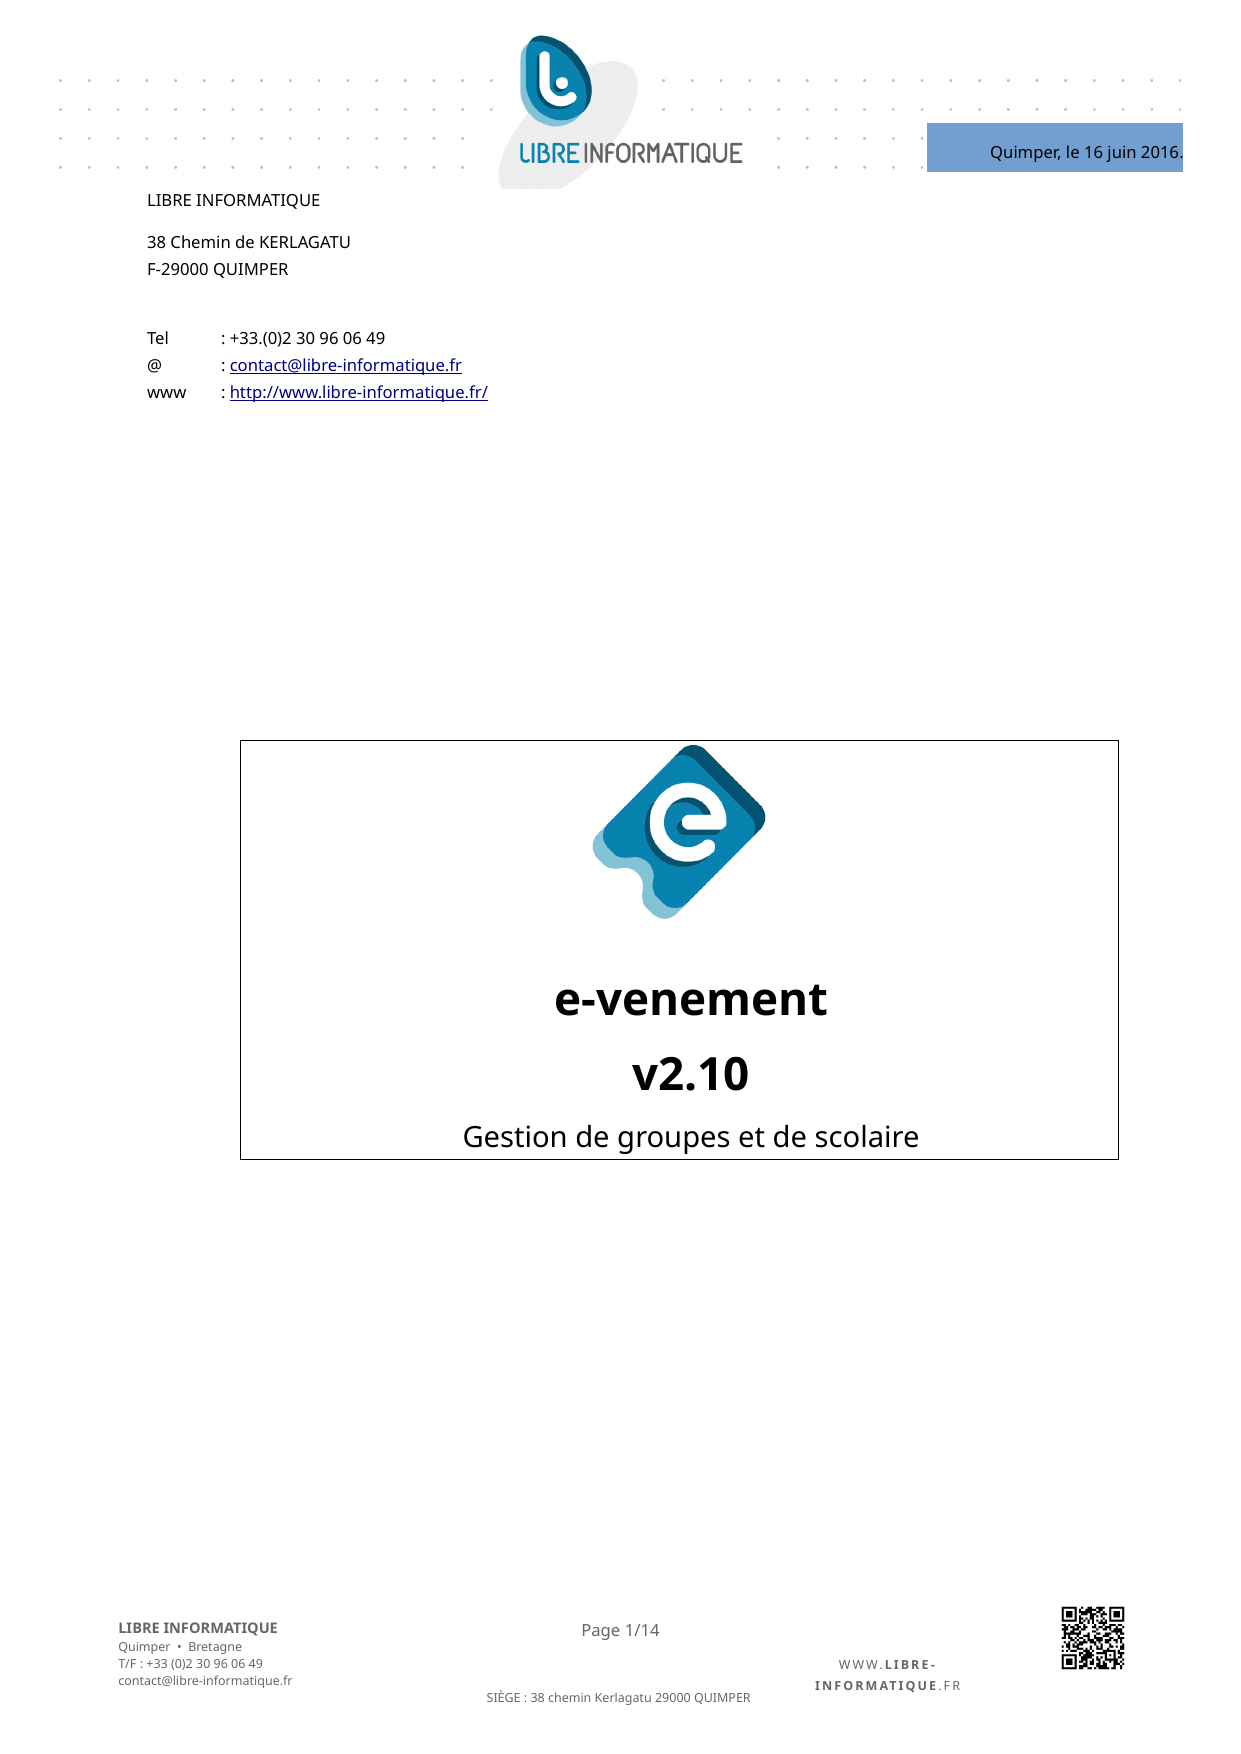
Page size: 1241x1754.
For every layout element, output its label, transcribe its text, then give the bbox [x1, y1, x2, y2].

picture [591, 742, 767, 920]
text v2.10 [243, 1042, 1116, 1104]
picture [59, 35, 1182, 201]
text 38 Chemin de KERLAGATU F-29000 QUIMPER [147, 230, 569, 307]
picture [540, 52, 576, 106]
picture [557, 78, 567, 88]
text Tel : +33.(0)2 30 96 06 49 @ : contact@libre-informatique.fr www : http://www.libre-informatique.fr/ [147, 327, 569, 404]
picture [1051, 1596, 1135, 1680]
text Gestion de groupes et de scolaire [243, 1116, 1116, 1156]
text e-venement [243, 967, 1116, 1029]
text LIBRE INFORMATIQUE [147, 189, 569, 211]
